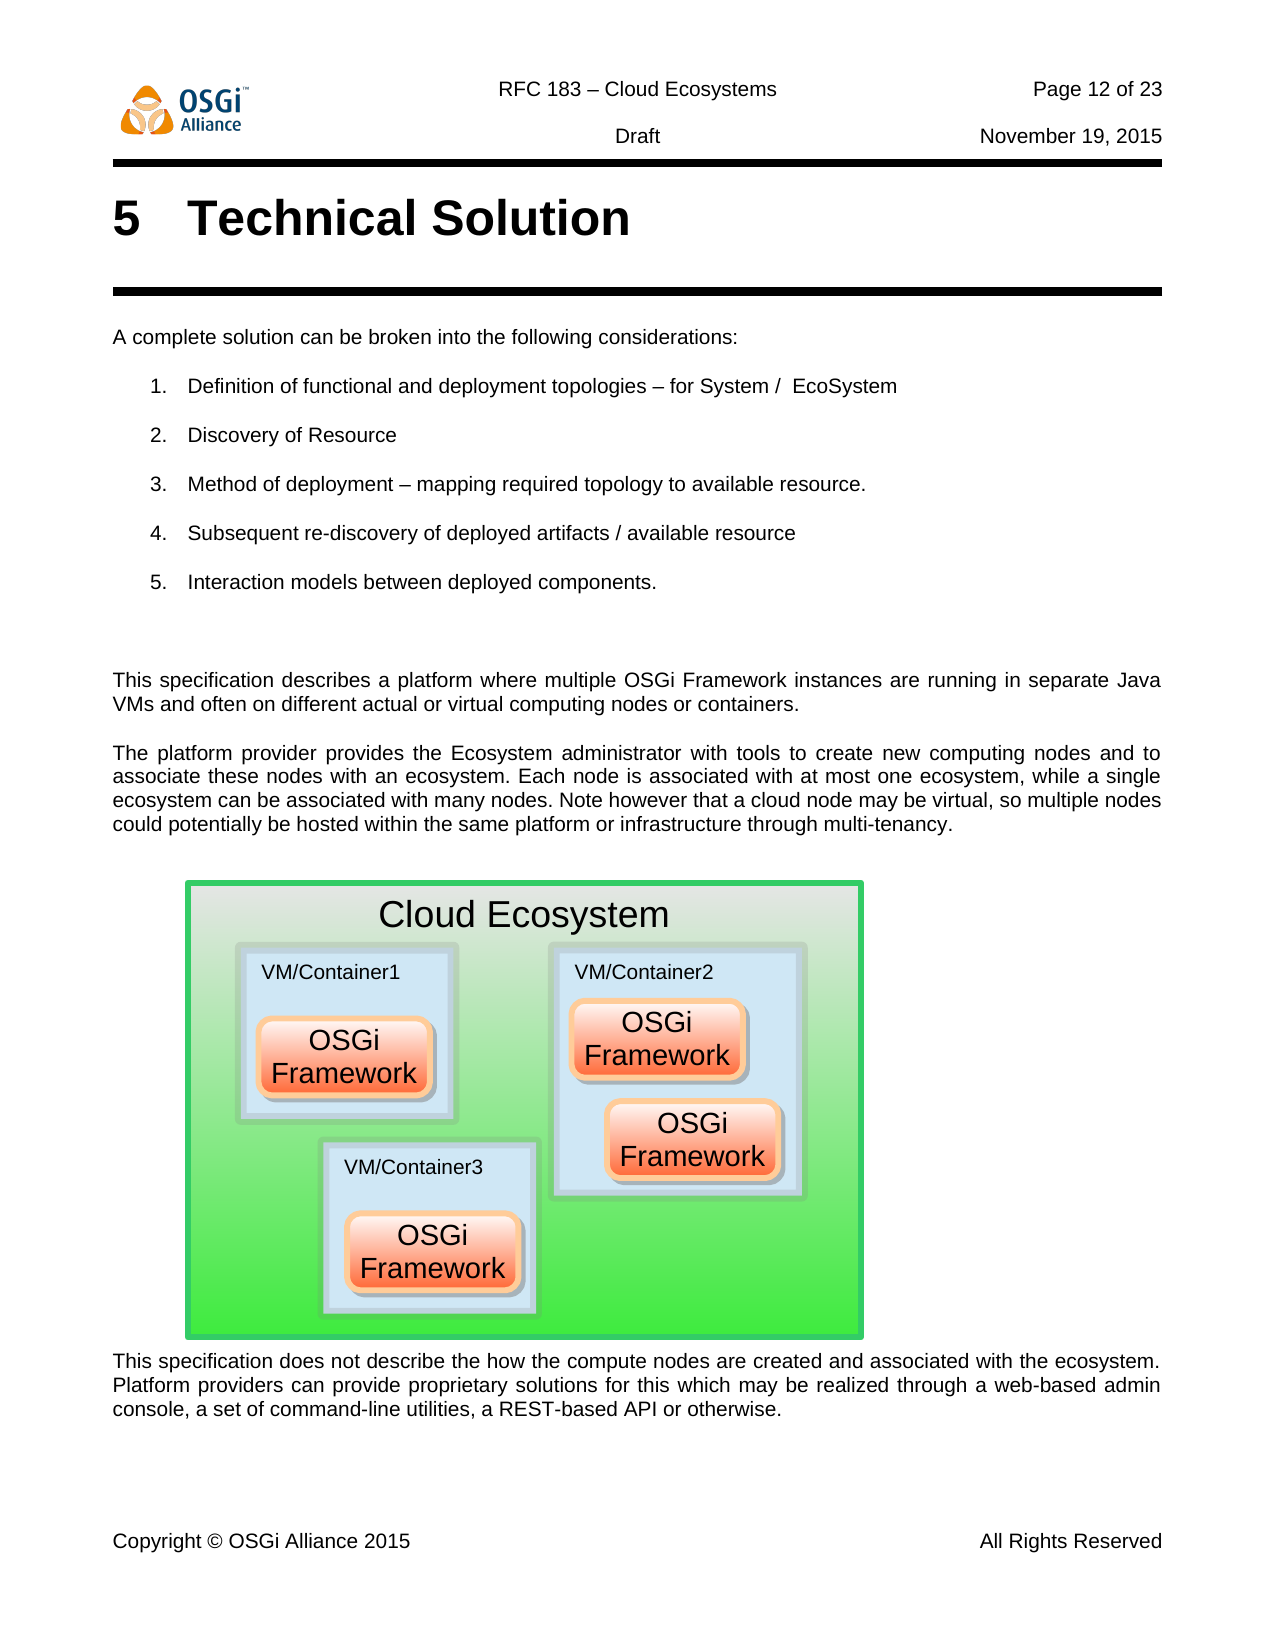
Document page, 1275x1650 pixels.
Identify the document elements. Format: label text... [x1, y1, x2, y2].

list Interaction models between deployed components. [150, 569, 1162, 593]
text This specification does not describe the how the compute nodes are created and associated with the ecosystem. Platform providers can provide proprietary solutions for this which may be realized through a web-based admin console, a set of command-line utilities, a REST-based API or otherwise. [112, 861, 1162, 1420]
picture [113, 78, 257, 142]
subtitle Technical Solution [112, 160, 1162, 296]
text A complete solution can be broken into the following considerations: [112, 325, 1162, 349]
text This specification describes a platform where multiple OSGi Framework instances are running in separate Java VMs and often on different actual or virtual computing nodes or containers. [112, 667, 1162, 715]
list Definition of functional and deployment topologies – for System / EcoSystem [150, 374, 1162, 398]
list Subsequent re-discovery of deployed artifacts / available resource [150, 521, 1162, 544]
list Discovery of Resource [150, 423, 1162, 447]
text The platform provider provides the Ecosystem administrator with tools to create new computing nodes and to associate these nodes with an ecosystem. Each node is associated with at most one ecosystem, while a single ecosystem can be associated with many nodes. Note however that a cloud node may be virtual, so multiple nodes could potentially be hosted within the same platform or infrastructure through multi-tenancy. [112, 740, 1162, 836]
list Method of deployment – mapping required topology to available resource. [150, 472, 1162, 496]
